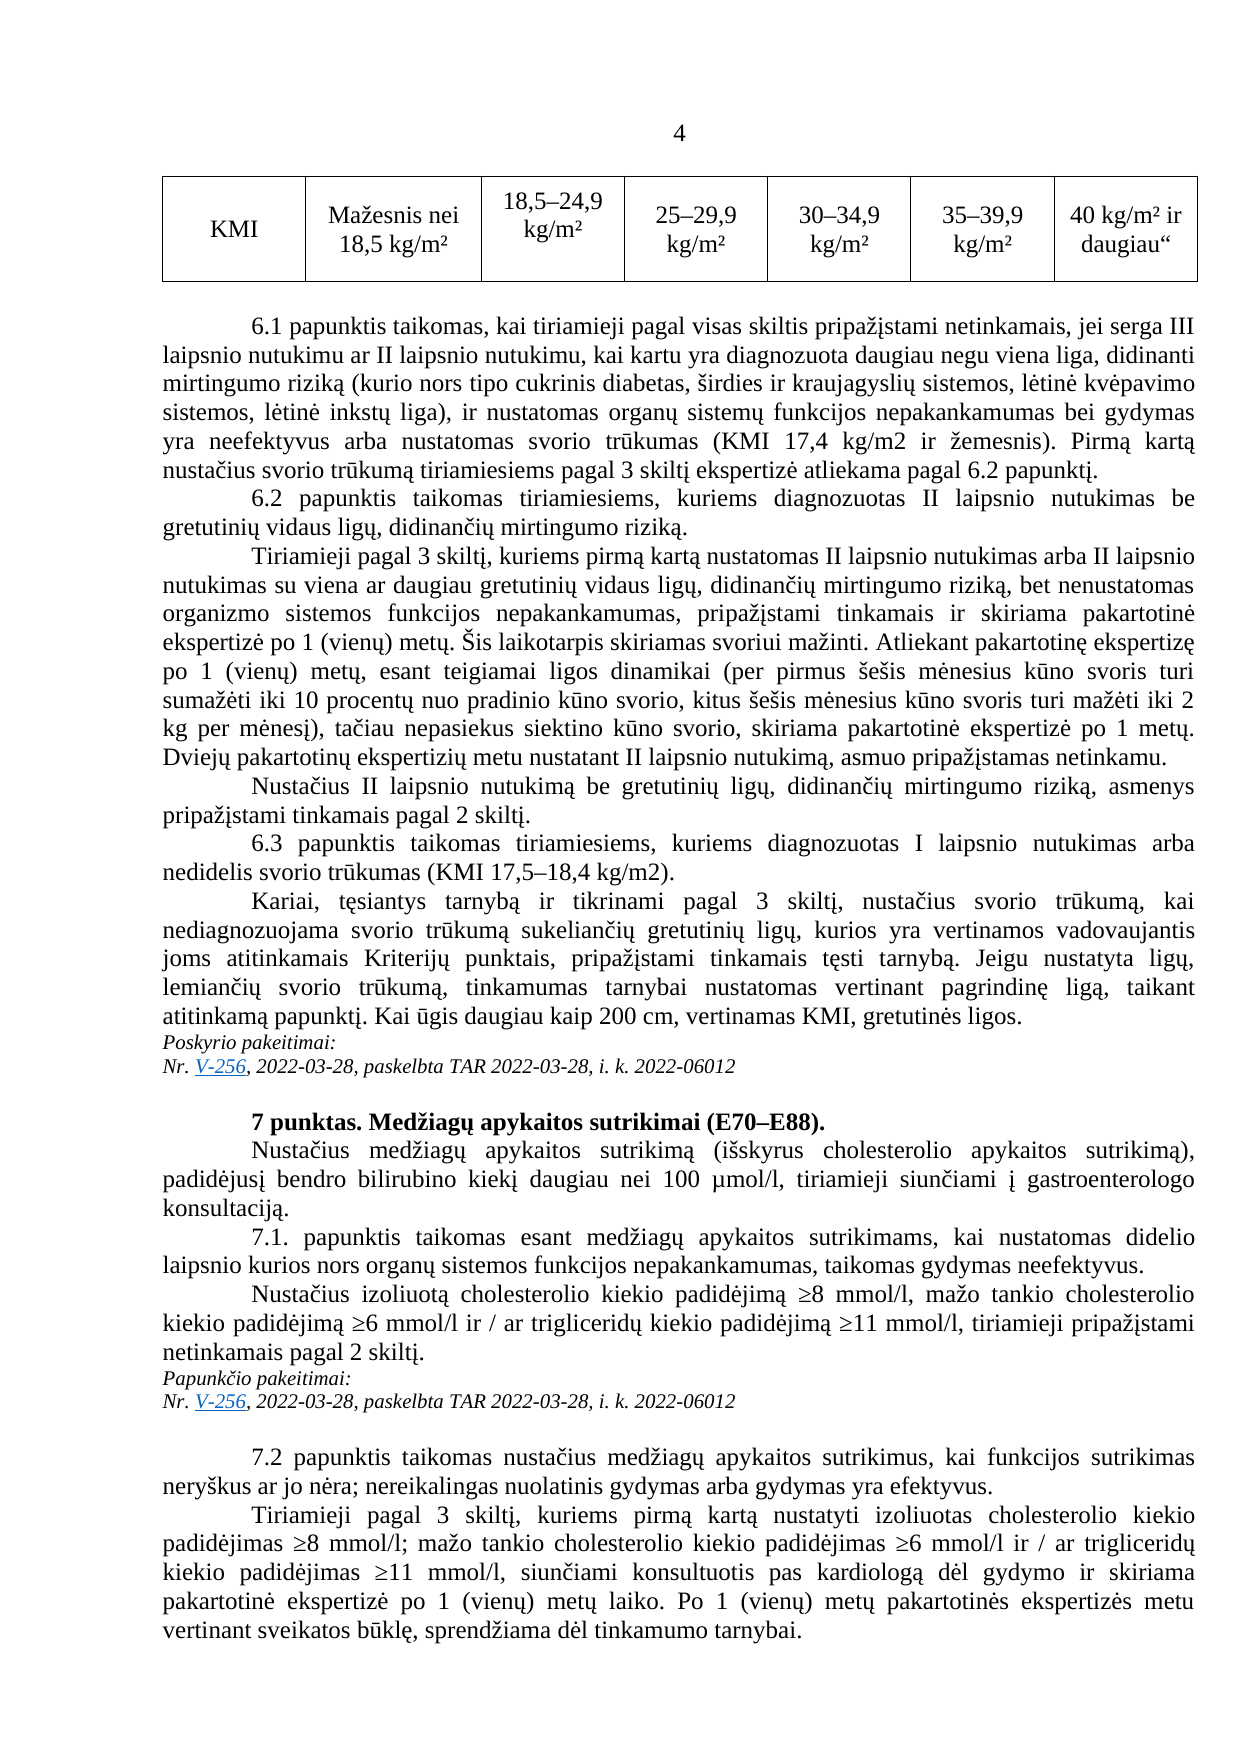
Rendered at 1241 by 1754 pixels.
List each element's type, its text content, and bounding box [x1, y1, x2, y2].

text Tiriamieji pagal 3 skiltį, kuriems pirmą kartą nustatomas II laipsnio nutukimas arba II laipsnio nutukimas su viena ar daugiau gretutinių vidaus ligų, didinančių mirtingumo riziką, bet nenustatomas organizmo sistemos funkcijos nepakankamumas, pripažįstami tinkamais ir skiriama pakartotinė ekspertizė po 1 (vienų) metų. Šis laikotarpis skiriamas svoriui mažinti. Atliekant pakartotinę ekspertizę po 1 (vienų) metų, esant teigiamai ligos dinamikai (per pirmus šešis mėnesius kūno svoris turi sumažėti iki 10 procentų nuo pradinio kūno svorio, kitus šešis mėnesius kūno svoris turi mažėti iki 2 kg per mėnesį), tačiau nepasiekus siektino kūno svorio, skiriama pakartotinė ekspertizė po 1 metų. Dviejų pakartotinų ekspertizių metu nustatant II laipsnio nutukimą, asmuo pripažįstamas netinkamu. [162, 541, 1196, 771]
table_cell 30–34,9 kg/m² [768, 177, 910, 281]
text Nr. V-256, 2022-03-28, paskelbta TAR 2022-03-28, i. k. 2022-06012 [162, 1389, 1196, 1413]
table_cell 35–39,9 kg/m² [911, 177, 1054, 281]
text Poskyrio pakeitimai: [162, 1030, 1196, 1054]
text Papunkčio pakeitimai: [162, 1365, 1196, 1389]
text 7.1. papunktis taikomas esant medžiagų apykaitos sutrikimams, kai nustatomas didelio laipsnio kurios nors organų sistemos funkcijos nepakankamumas, taikomas gydymas neefektyvus. [162, 1222, 1196, 1279]
table_cell Mažesnis nei 18,5 kg/m² [306, 177, 481, 281]
text Kariai, tęsiantys tarnybą ir tikrinami pagal 3 skiltį, nustačius svorio trūkumą, kai nediagnozuojama svorio trūkumą sukeliančių gretutinių ligų, kurios yra vertinamos vadovaujantis joms atitinkamais Kriterijų punktais, pripažįstami tinkamais tęsti tarnybą. Jeigu nustatyta ligų, lemiančių svorio trūkumą, tinkamumas tarnybai nustatomas vertinant pagrindinę ligą, taikant atitinkamą papunktį. Kai ūgis daugiau kaip 200 cm, vertinamas KMI, gretutinės ligos. [162, 886, 1196, 1030]
text Nustačius izoliuotą cholesterolio kiekio padidėjimą ≥8 mmol/l, mažo tankio cholesterolio kiekio padidėjimą ≥6 mmol/l ir / ar trigliceridų kiekio padidėjimą ≥11 mmol/l, tiriamieji pripažįstami netinkamais pagal 2 skiltį. [162, 1279, 1196, 1365]
table_cell 18,5–24,9 kg/m² [482, 177, 624, 281]
table_cell KMI [163, 177, 305, 281]
text Nr. V-256, 2022-03-28, paskelbta TAR 2022-03-28, i. k. 2022-06012 [162, 1054, 1196, 1078]
text 7.2 papunktis taikomas nustačius medžiagų apykaitos sutrikimus, kai funkcijos sutrikimas neryškus ar jo nėra; nereikalingas nuolatinis gydymas arba gydymas yra efektyvus. [162, 1442, 1196, 1500]
text 6.2 papunktis taikomas tiriamiesiems, kuriems diagnozuotas II laipsnio nutukimas be gretutinių vidaus ligų, didinančių mirtingumo riziką. [162, 483, 1196, 541]
table_cell 40 kg/m² ir daugiau“ [1055, 177, 1197, 281]
text Nustačius medžiagų apykaitos sutrikimą (išskyrus cholesterolio apykaitos sutrikimą), padidėjusį bendro bilirubino kiekį daugiau nei 100 µmol/l, tiriamieji siunčiami į gastroenterologo konsultaciją. [162, 1135, 1196, 1222]
text Tiriamieji pagal 3 skiltį, kuriems pirmą kartą nustatyti izoliuotas cholesterolio kiekio padidėjimas ≥8 mmol/l; mažo tankio cholesterolio kiekio padidėjimas ≥6 mmol/l ir / ar trigliceridų kiekio padidėjimas ≥11 mmol/l, siunčiami konsultuotis pas kardiologą dėl gydymo ir skiriama pakartotinė ekspertizė po 1 (vienų) metų laiko. Po 1 (vienų) metų pakartotinės ekspertizės metu vertinant sveikatos būklę, sprendžiama dėl tinkamumo tarnybai. [162, 1500, 1196, 1643]
text 7 punktas. Medžiagų apykaitos sutrikimai (E70–E88). [162, 1107, 1196, 1135]
table_cell 25–29,9 kg/m² [625, 177, 767, 281]
text Nustačius II laipsnio nutukimą be gretutinių ligų, didinančių mirtingumo riziką, asmenys pripažįstami tinkamais pagal 2 skiltį. [162, 771, 1196, 828]
text 6.3 papunktis taikomas tiriamiesiems, kuriems diagnozuotas I laipsnio nutukimas arba nedidelis svorio trūkumas (KMI 17,5–18,4 kg/m2). [162, 828, 1196, 886]
text 6.1 papunktis taikomas, kai tiriamieji pagal visas skiltis pripažįstami netinkamais, jei serga III laipsnio nutukimu ar II laipsnio nutukimu, kai kartu yra diagnozuota daugiau negu viena liga, didinanti mirtingumo riziką (kurio nors tipo cukrinis diabetas, širdies ir kraujagyslių sistemos, lėtinė kvėpavimo sistemos, lėtinė inkstų liga), ir nustatomas organų sistemų funkcijos nepakankamumas bei gydymas yra neefektyvus arba nustatomas svorio trūkumas (KMI 17,4 kg/m2 ir žemesnis). Pirmą kartą nustačius svorio trūkumą tiriamiesiems pagal 3 skiltį ekspertizė atliekama pagal 6.2 papunktį. [162, 311, 1196, 483]
